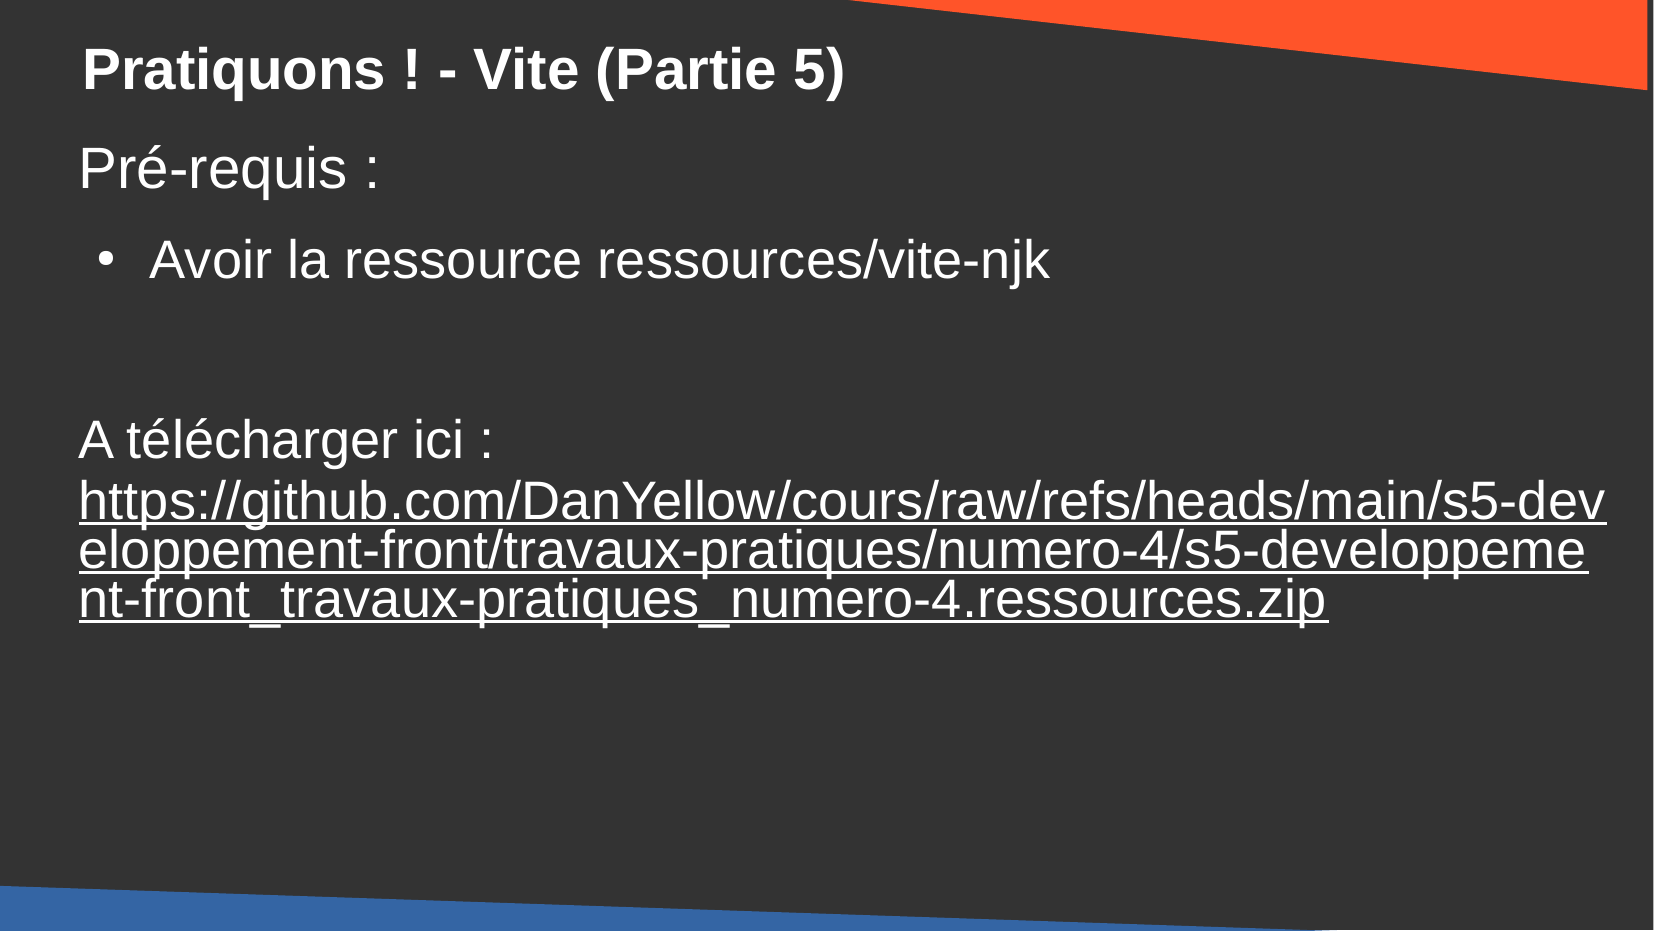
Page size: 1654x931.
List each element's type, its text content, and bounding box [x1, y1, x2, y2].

title Pratiquons ! - Vite (Partie 5) [82, 37, 1571, 114]
text_box [0, 885, 1337, 931]
text_box [848, 0, 1648, 91]
list Pré-requis : Avoir la ressource ressources/vite-njk A télécharger ici : https://github.com/DanYellow/cours/raw/refs/heads/main/s5-developpement-front/travaux-pratiques/numero-4/s5-developpement-front_travaux-pratiques_numero-4.ressources.zip [78, 135, 1618, 721]
